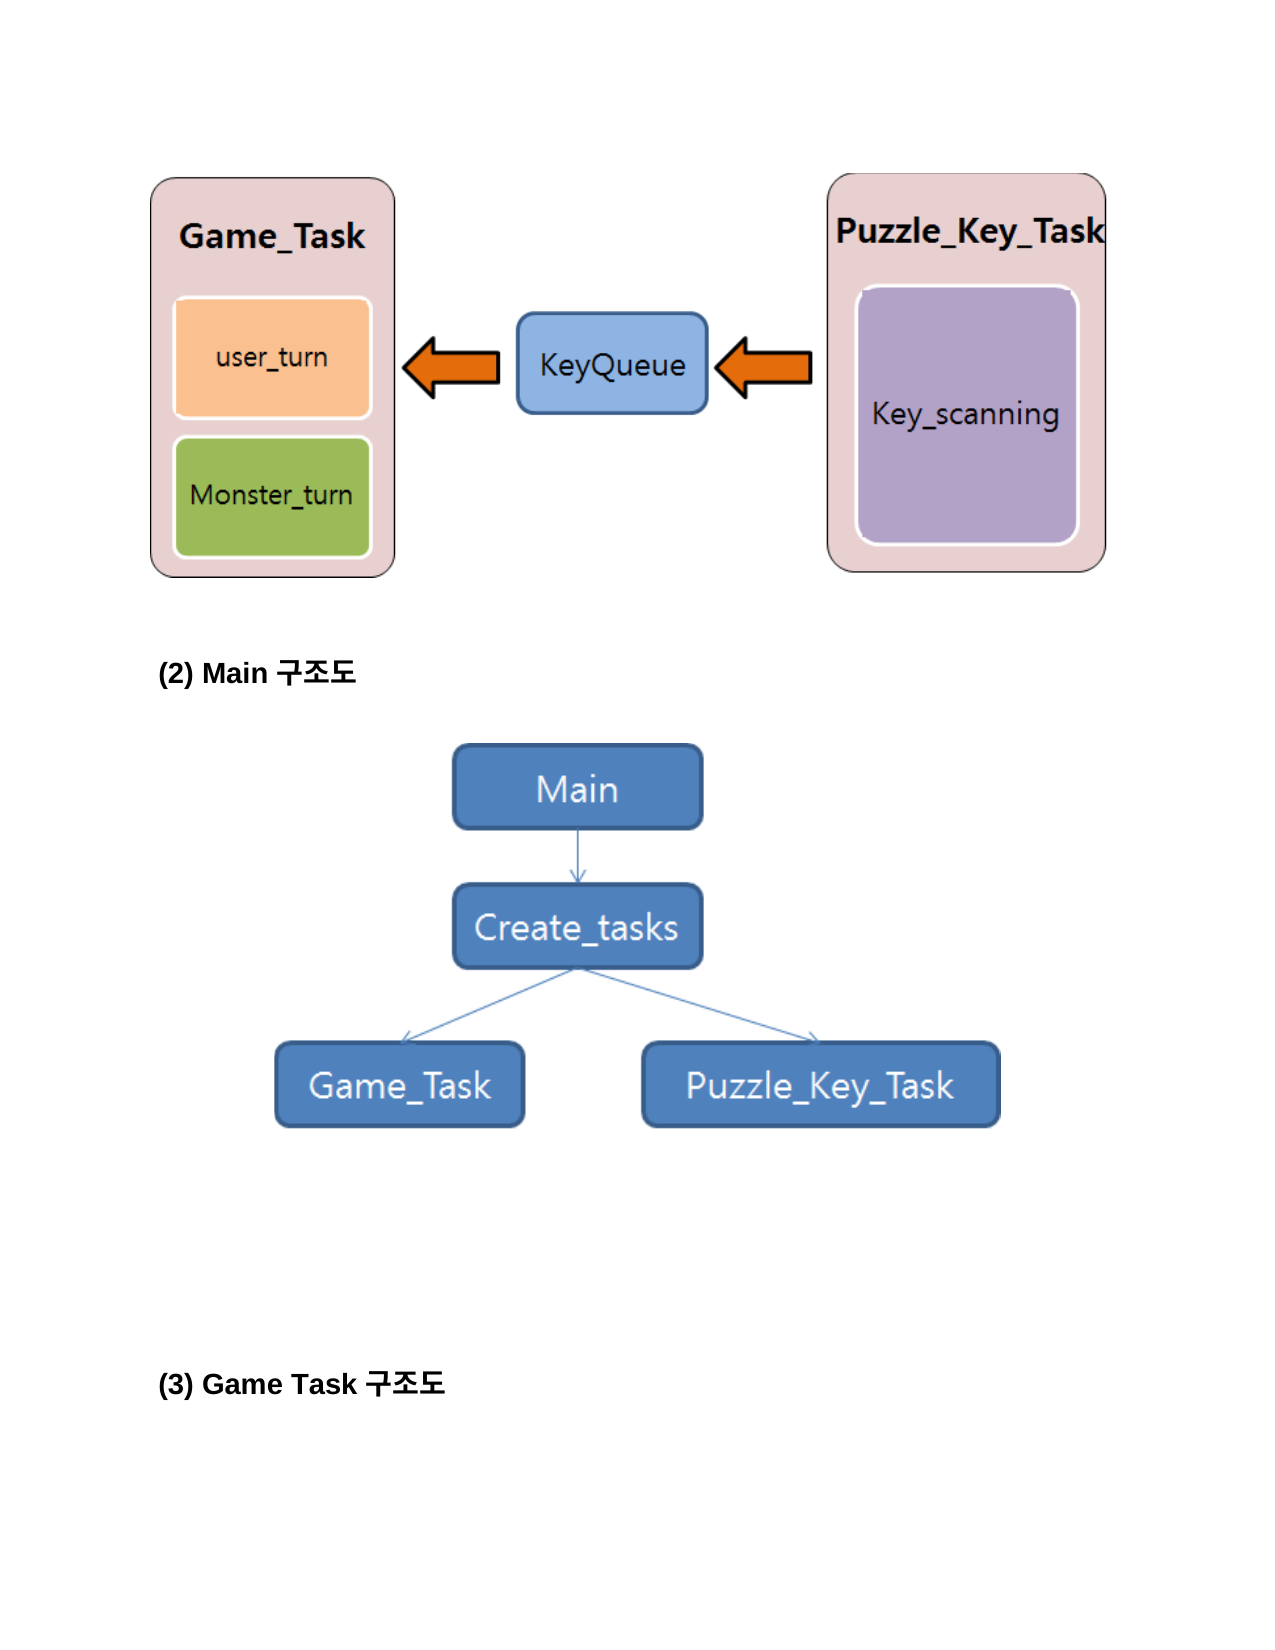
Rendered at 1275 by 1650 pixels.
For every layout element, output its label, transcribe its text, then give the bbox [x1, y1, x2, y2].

text (2) Main 구조도 [150, 657, 1125, 690]
text (3) Game Task 구조도 [150, 1368, 1125, 1401]
picture [274, 743, 1001, 1130]
picture [150, 173, 1125, 578]
